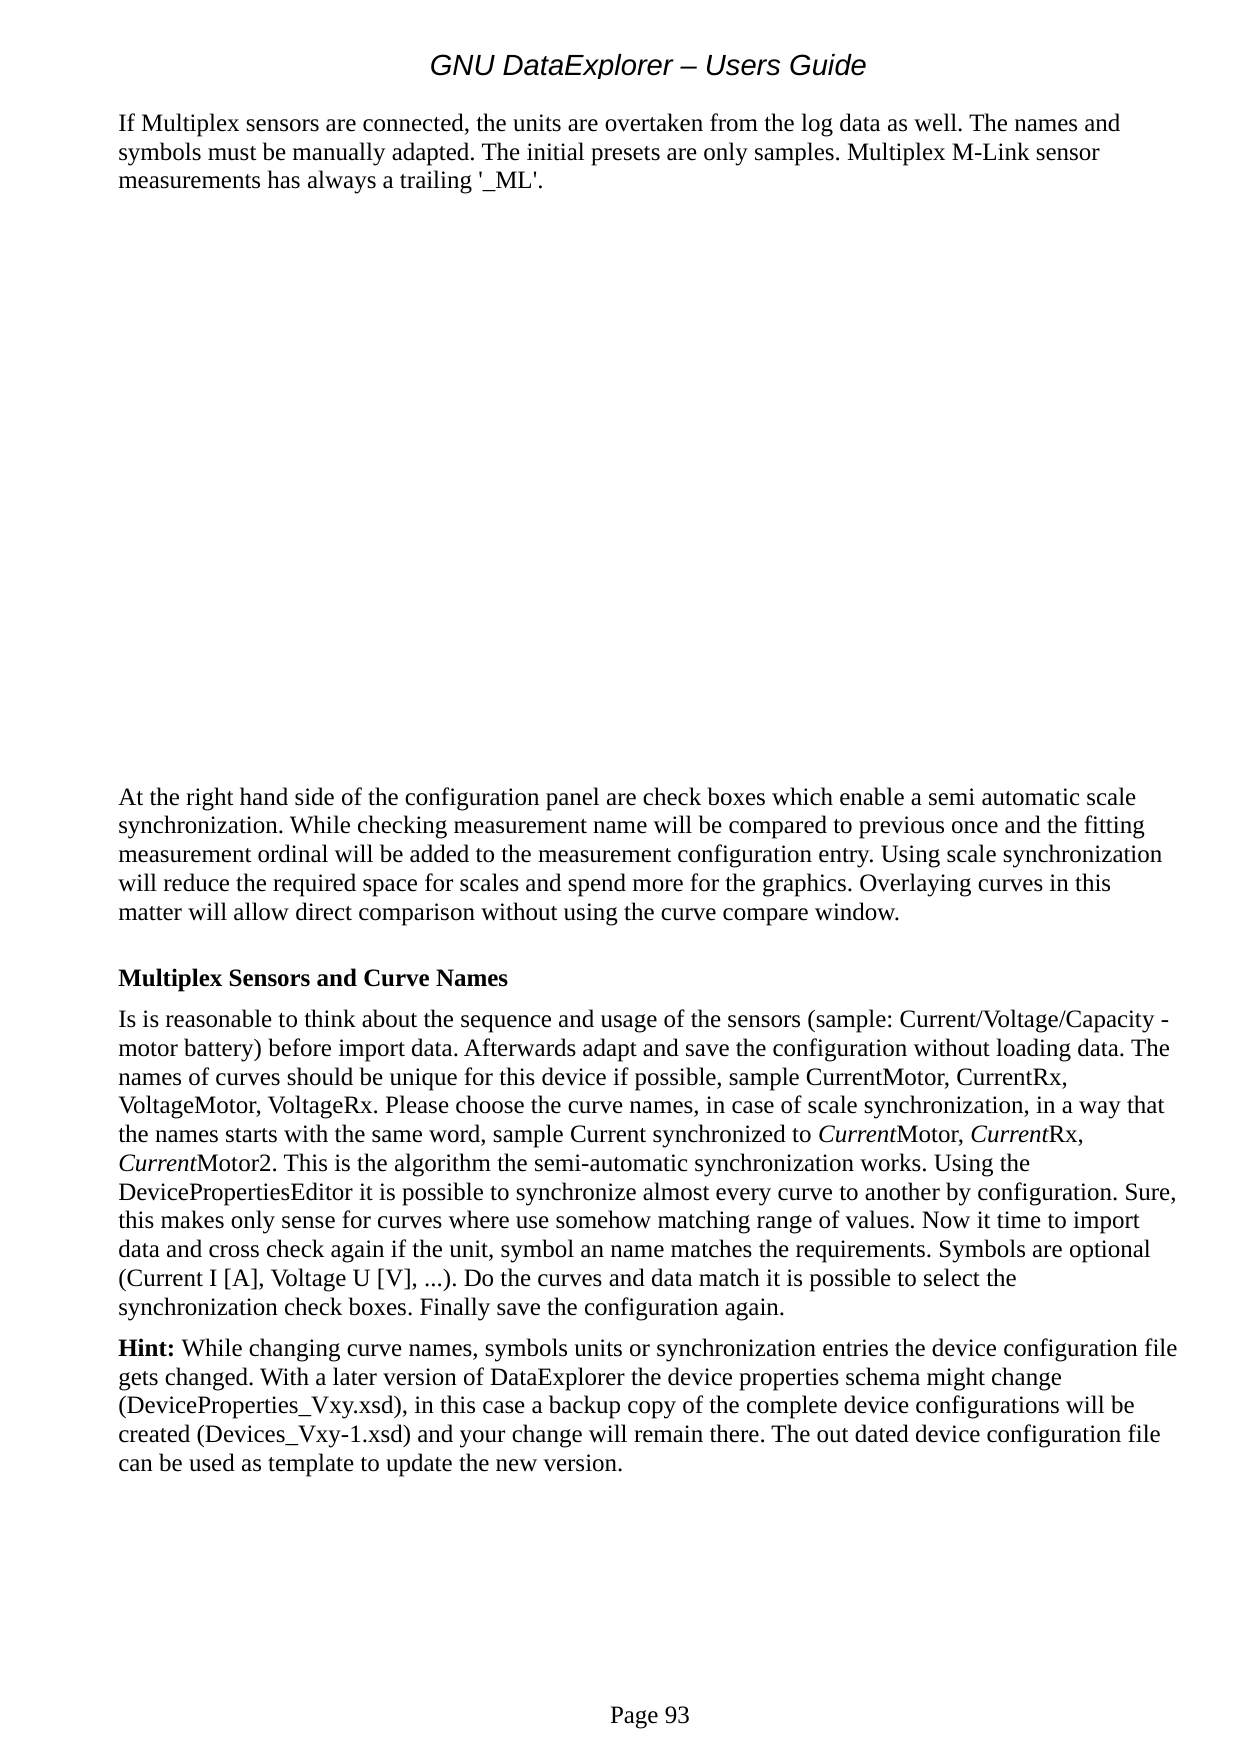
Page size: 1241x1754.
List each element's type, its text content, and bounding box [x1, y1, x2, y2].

text If Multiplex sensors are connected, the units are overtaken from the log data as well. The names and symbols must be manually adapted. The initial presets are only samples. Multiplex M-Link sensor measurements has always a trailing '_ML'. [118, 108, 1181, 194]
text At the right hand side of the configuration panel are check boxes which enable a semi automatic scale synchronization. While checking measurement name will be compared to previous once and the fitting measurement ordinal will be added to the measurement configuration entry. Using scale synchronization will reduce the required space for scales and spend more for the graphics. Overlaying curves in this matter will allow direct comparison without using the curve compare window. [118, 782, 1181, 925]
text Hint: While changing curve names, symbols units or synchronization entries the device configuration file gets changed. With a later version of DataExplorer the device properties schema might change (DeviceProperties_Vxy.xsd), in this case a backup copy of the complete device configurations will be created (Devices_Vxy-1.xsd) and your change will remain there. The out dated device configuration file can be used as template to update the new version. [118, 1333, 1181, 1477]
text Is is reasonable to think about the sequence and usage of the sensors (sample: Current/Voltage/Capacity - motor battery) before import data. Afterwards adapt and save the configuration without loading data. The names of curves should be unique for this device if possible, sample CurrentMotor, CurrentRx, VoltageMotor, VoltageRx. Please choose the curve names, in case of scale synchronization, in a way that the names starts with the same word, sample Current synchronized to CurrentMotor, CurrentRx, CurrentMotor2. This is the algorithm the semi-automatic synchronization works. Using the DevicePropertiesEditor it is possible to synchronize almost every curve to another by configuration. Sure, this makes only sense for curves where use somehow matching range of values. Now it time to import data and cross check again if the unit, symbol an name matches the requirements. Symbols are optional (Current I [A], Voltage U [V], ...). Do the curves and data match it is possible to select the synchronization check boxes. Finally save the configuration again. [118, 1004, 1181, 1320]
subtitle Multiplex Sensors and Curve Names [118, 963, 1181, 992]
